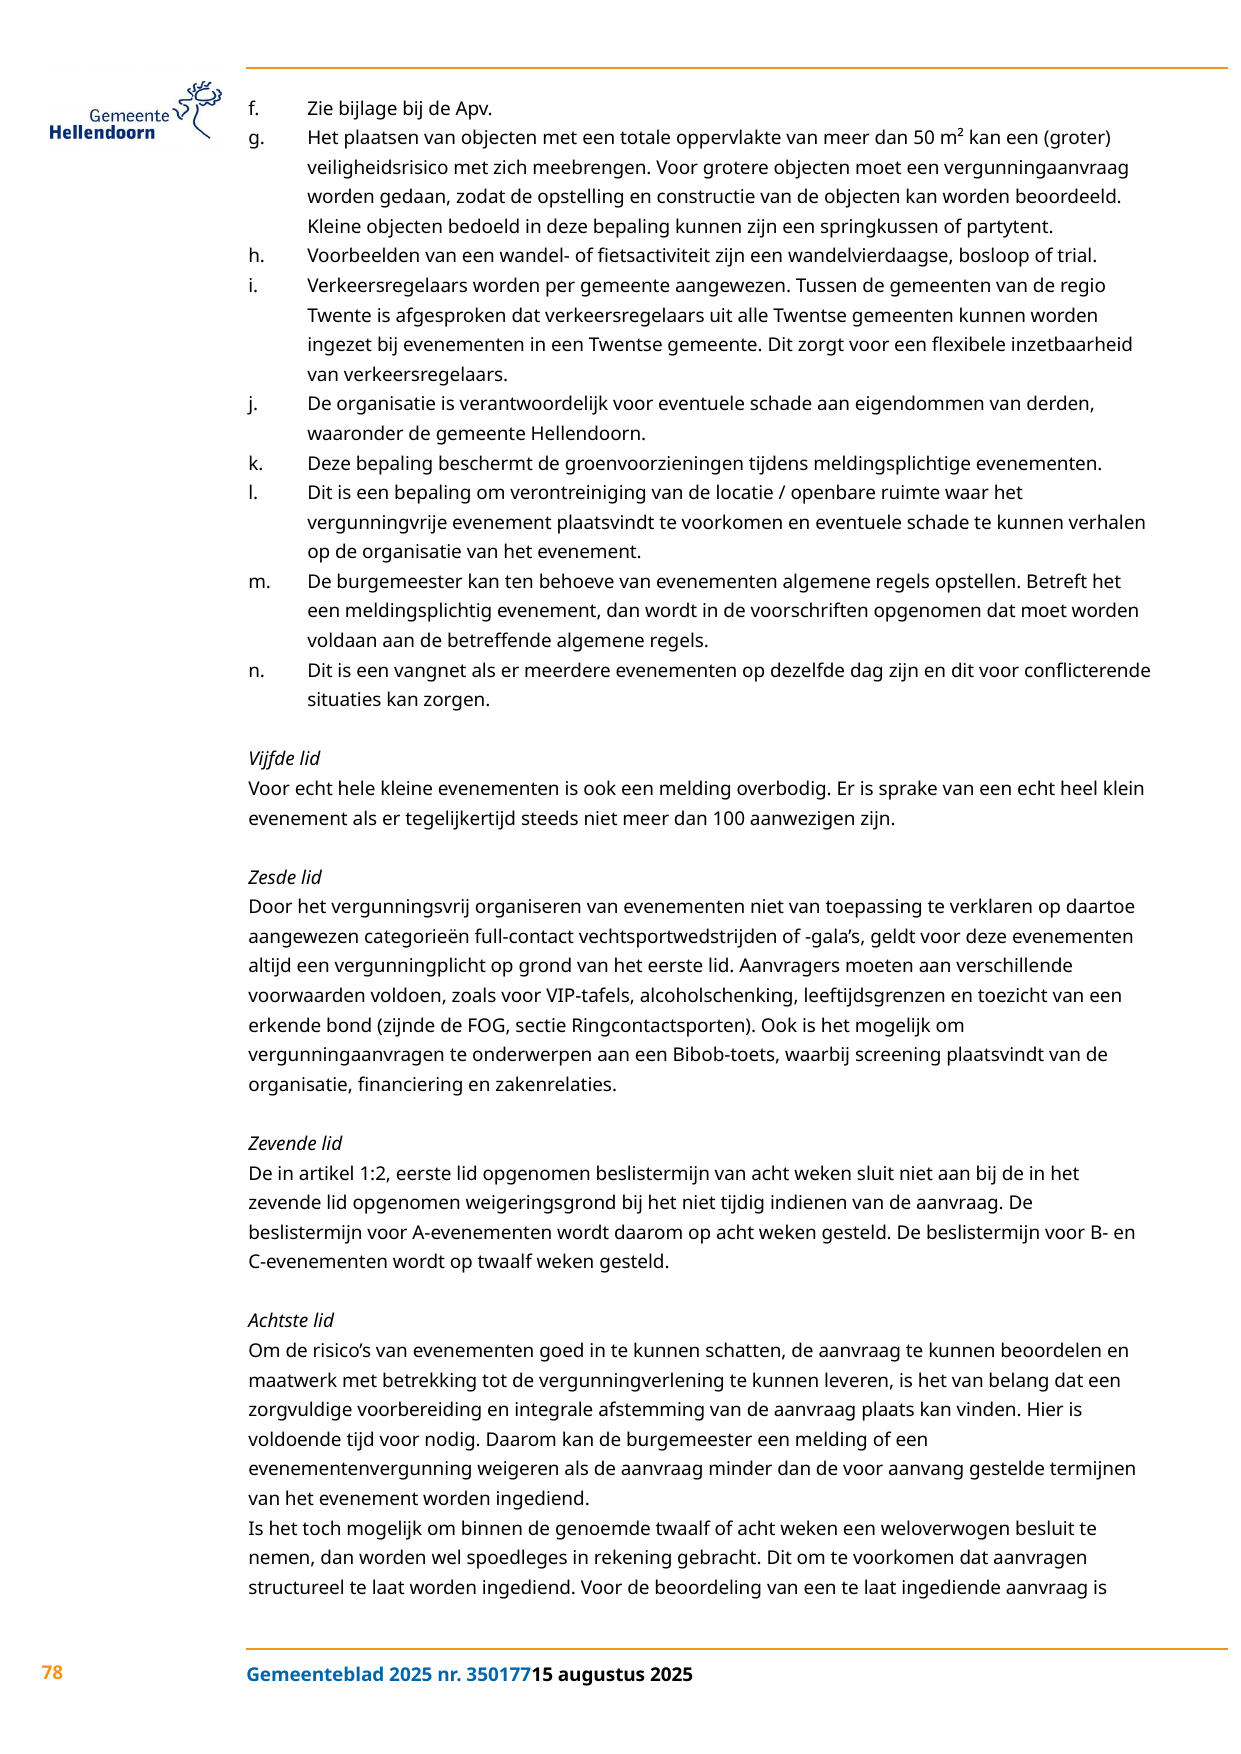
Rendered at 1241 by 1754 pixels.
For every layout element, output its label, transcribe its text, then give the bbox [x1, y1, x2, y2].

text Vijfde lid [248, 746, 1152, 771]
text Zevende lid [248, 1130, 1152, 1156]
text Door het vergunningsvrij organiseren van evenementen niet van toepassing te verklaren op daartoe aangewezen categorieën full-contact vechtsportwedstrijden of -gala’s, geldt voor deze evenementen altijd een vergunningplicht op grond van het eerste lid. Aanvragers moeten aan verschillende voorwaarden voldoen, zoals voor VIP-tafels, alcoholschenking, leeftijdsgrenzen en toezicht van een erkende bond (zijnde de FOG, sectie Ringcontactsporten). Ook is het mogelijk om vergunningaanvragen te onderwerpen aan een Bibob-toets, waarbij screening plaatsvindt van de organisatie, financiering en zakenrelaties. [248, 893, 1152, 1097]
text Achtste lid [248, 1308, 1152, 1333]
picture [41, 47, 231, 172]
text Om de risico’s van evenementen goed in te kunnen schatten, de aanvraag te kunnen beoordelen en maatwerk met betrekking tot de vergunningverlening te kunnen leveren, is het van belang dat een zorgvuldige voorbereiding en integrale afstemming van de aanvraag plaats kan vinden. Hier is voldoende tijd voor nodig. Daarom kan de burgemeester een melding of een evenementenvergunning weigeren als de aanvraag minder dan de voor aanvang gestelde termijnen van het evenement worden ingediend. [248, 1337, 1152, 1511]
list De burgemeester kan ten behoeve van evenementen algemene regels opstellen. Betreft het een meldingsplichtig evenement, dan wordt in de voorschriften opgenomen dat moet worden voldaan aan de betreffende algemene regels. [248, 568, 1152, 653]
list Voorbeelden van een wandel- of fietsactiviteit zijn een wandelvierdaagse, bosloop of trial. [248, 243, 1152, 268]
text Zesde lid [248, 864, 1152, 890]
text De in artikel 1:2, eerste lid opgenomen beslistermijn van acht weken sluit niet aan bij de in het zevende lid opgenomen weigeringsgrond bij het niet tijdig indienen van de aanvraag. De beslistermijn voor A-evenementen wordt daarom op acht weken gesteld. De beslistermijn voor B- en C-evenementen wordt op twaalf weken gesteld. [248, 1160, 1152, 1274]
list Het plaatsen van objecten met een totale oppervlakte van meer dan 50 m² kan een (groter) veiligheidsrisico met zich meebrengen. Voor grotere objecten moet een vergunningaanvraag worden gedaan, zodat de opstelling en constructie van de objecten kan worden beoordeeld. Kleine objecten bedoeld in deze bepaling kunnen zijn een springkussen of partytent. [248, 124, 1152, 239]
list De organisatie is verantwoordelijk voor eventuele schade aan eigendommen van derden, waaronder de gemeente Hellendoorn. [248, 391, 1152, 446]
list Dit is een bepaling om verontreiniging van de locatie / openbare ruimte waar het vergunningvrije evenement plaatsvindt te voorkomen en eventuele schade te kunnen verhalen op de organisatie van het evenement. [248, 479, 1152, 564]
list Dit is een vangnet als er meerdere evenementen op dezelfde dag zijn en dit voor conflicterende situaties kan zorgen. [248, 657, 1152, 712]
text Voor echt hele kleine evenementen is ook een melding overbodig. Er is sprake van een echt heel klein evenement als er tegelijkertijd steeds niet meer dan 100 aanwezigen zijn. [248, 775, 1152, 831]
list Verkeersregelaars worden per gemeente aangewezen. Tussen de gemeenten van de regio Twente is afgesproken dat verkeersregelaars uit alle Twentse gemeenten kunnen worden ingezet bij evenementen in een Twentse gemeente. Dit zorgt voor een flexibele inzetbaarheid van verkeersregelaars. [248, 272, 1152, 387]
list Zie bijlage bij de Apv. [248, 95, 1152, 121]
text Is het toch mogelijk om binnen de genoemde twaalf of acht weken een weloverwogen besluit te nemen, dan worden wel spoedleges in rekening gebracht. Dit om te voorkomen dat aanvragen structureel te laat worden ingediend. Voor de beoordeling van een te laat ingediende aanvraag is [248, 1515, 1152, 1600]
list Deze bepaling beschermt de groenvoorzieningen tijdens meldingsplichtige evenementen. [248, 450, 1152, 476]
